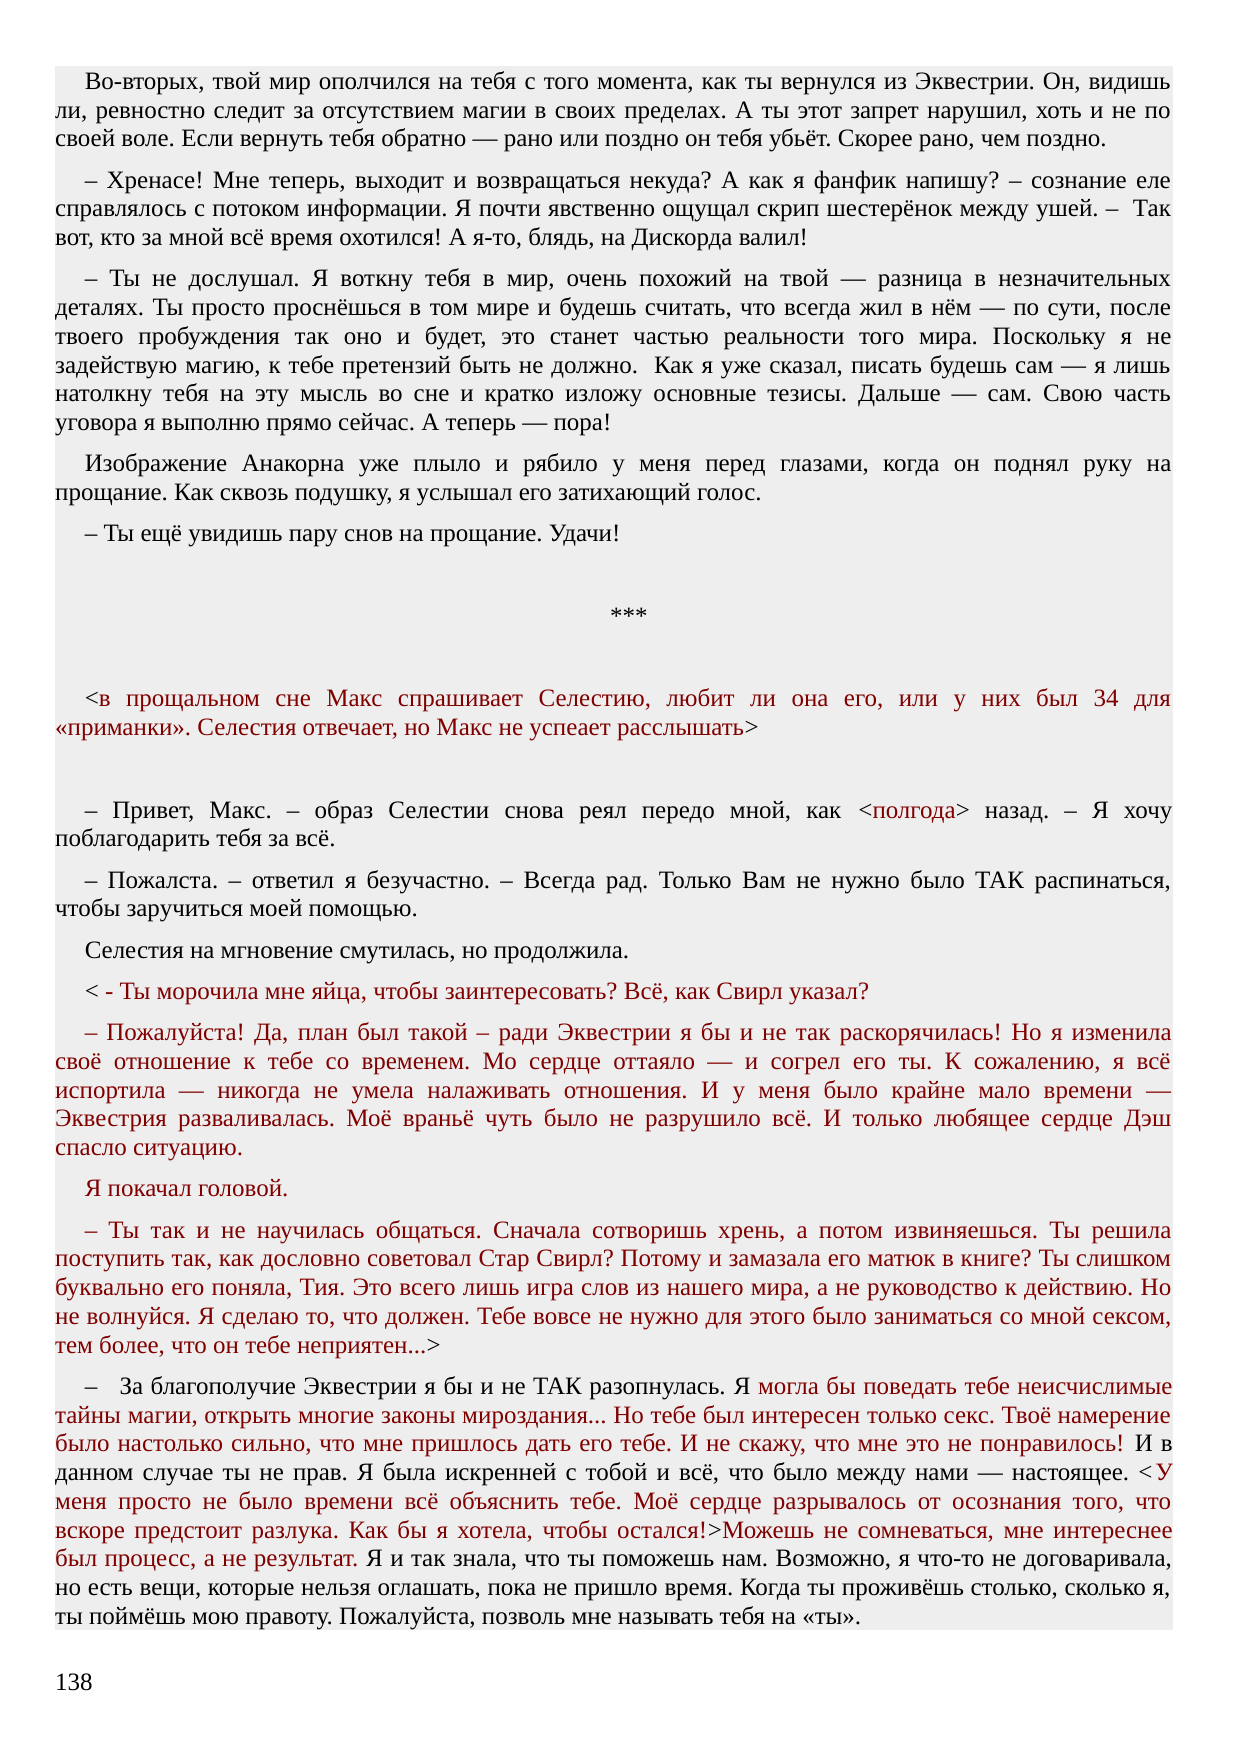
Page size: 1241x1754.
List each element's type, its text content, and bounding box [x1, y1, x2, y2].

text – Ты так и не научилась общаться. Сначала сотворишь хрень, а потом извиняешься. Ты решила поступить так, как дословно советовал Стар Свирл? Потому и замазала его матюк в книге? Ты слишком буквально его поняла, Тия. Это всего лишь игра слов из нашего мира, а не руководство к действию. Но не волнуйся. Я сделаю то, что должен. Тебе вовсе не нужно для этого было заниматься со мной сексом, тем более, что он тебе неприятен...> [55, 1215, 1173, 1358]
text Во-вторых, твой мир ополчился на тебя с того момента, как ты вернулся из Эквестрии. Он, видишь ли, ревностно следит за отсутствием магии в своих пределах. А ты этот запрет нарушил, хоть и не по своей воле. Если вернуть тебя обратно — рано или поздно он тебя убьёт. Скорее рано, чем поздно. [55, 66, 1173, 152]
text – Пожалуйста! Да, план был такой – ради Эквестрии я бы и не так раскорячилась! Но я изменила своё отношение к тебе со временем. Мо сердце оттаяло — и согрел его ты. К сожалению, я всё испортила — никогда не умела налаживать отношения. И у меня было крайне мало времени — Эквестрия разваливалась. Моё враньё чуть было не разрушило всё. И только любящее сердце Дэш спасло ситуацию. [55, 1017, 1173, 1161]
text – Привет, Макс. – образ Селестии снова реял передо мной, как <полгода> назад. – Я хочу поблагодарить тебя за всё. [55, 795, 1173, 852]
text Изображение Анакорна уже плыло и рябило у меня перед глазами, когда он поднял руку на прощание. Как сквозь подушку, я услышал его затихающий голос. [55, 448, 1173, 506]
text – Пожалста. – ответил я безучастно. – Всегда рад. Только Вам не нужно было ТАК распинаться, чтобы заручиться моей помощью. [55, 865, 1173, 922]
text *** [55, 601, 1173, 630]
text <в прощальном сне Макс спрашивает Селестию, любит ли она его, или у них был 34 для «приманки». Селестия отвечает, но Макс не успеает расслышать> [55, 683, 1173, 741]
text < - Ты морочила мне яйца, чтобы заинтересовать? Всё, как Свирл указал? [55, 976, 1173, 1005]
text – За благополучие Эквестрии я бы и не ТАК разопнулась. Я могла бы поведать тебе неисчислимые тайны магии, открыть многие законы мироздания... Но тебе был интересен только секс. Твоё намерение было настолько сильно, что мне пришлось дать его тебе. И не скажу, что мне это не понравилось! И в данном случае ты не прав. Я была искренней с тобой и всё, что было между нами — настоящее. <У меня просто не было времени всё объяснить тебе. Моё сердце разрывалось от осознания того, что вскоре предстоит разлука. Как бы я хотела, чтобы остался!>Можешь не сомневаться, мне интереснее был процесс, а не результат. Я и так знала, что ты поможешь нам. Возможно, я что-то не договаривала, но есть вещи, которые нельзя оглашать, пока не пришло время. Когда ты проживёшь столько, сколько я, ты поймёшь мою правоту. Пожалуйста, позволь мне называть тебя на «ты». [55, 1371, 1173, 1630]
text – Ты ещё увидишь пару снов на прощание. Удачи! [55, 518, 1173, 547]
text – Ты не дослушал. Я воткну тебя в мир, очень похожий на твой — разница в незначительных деталях. Ты просто проснёшься в том мире и будешь считать, что всегда жил в нём — по сути, после твоего пробуждения так оно и будет, это станет частью реальности того мира. Поскольку я не задействую магию, к тебе претензий быть не должно. Как я уже сказал, писать будешь сам — я лишь натолкну тебя на эту мысль во сне и кратко изложу основные тезисы. Дальше — сам. Свою часть уговора я выполню прямо сейчас. А теперь — пора! [55, 263, 1173, 436]
text – Хренасе! Мне теперь, выходит и возвращаться некуда? А как я фанфик напишу? – сознание еле справлялось с потоком информации. Я почти явственно ощущал скрип шестерёнок между ушей. – Так вот, кто за мной всё время охотился! А я-то, блядь, на Дискорда валил! [55, 165, 1173, 251]
text Я покачал головой. [55, 1173, 1173, 1202]
text Селестия на мгновение смутилась, но продолжила. [55, 935, 1173, 963]
